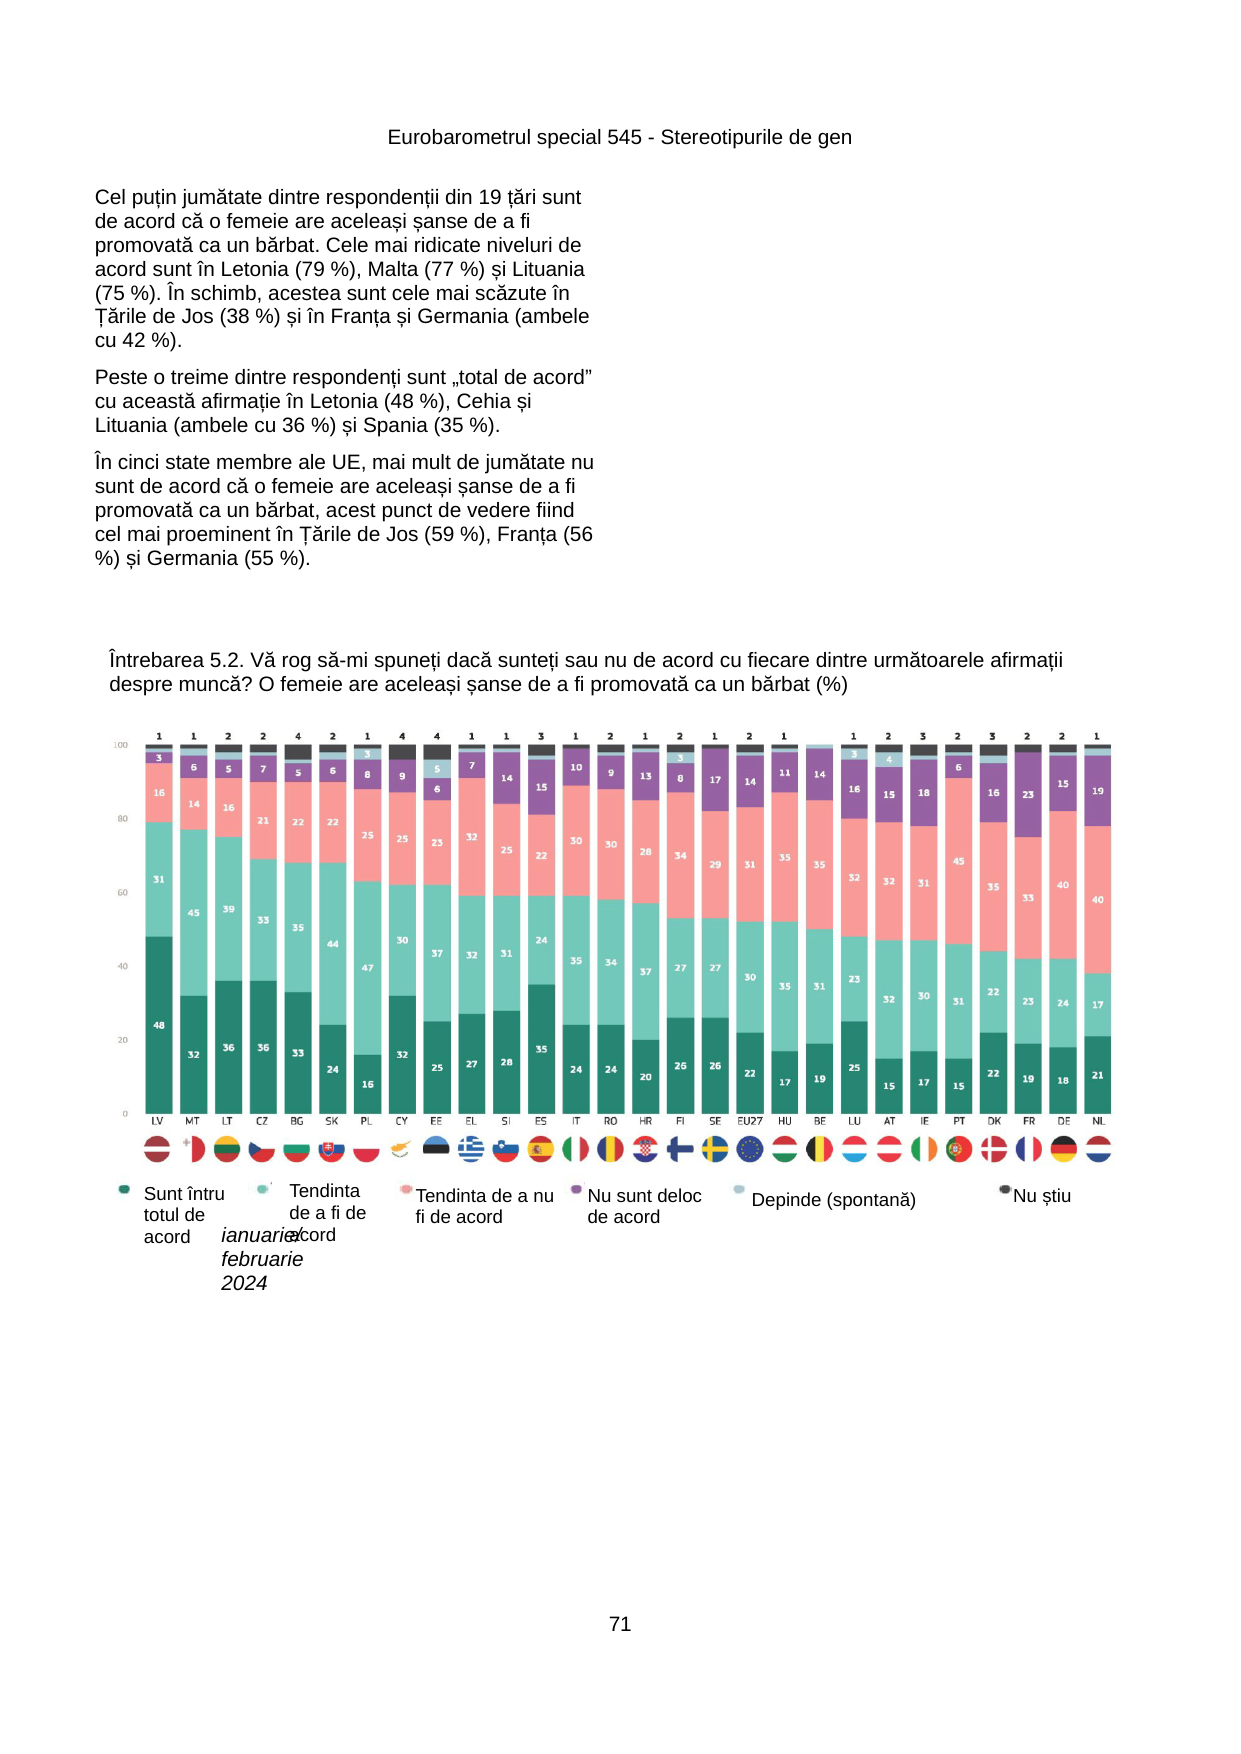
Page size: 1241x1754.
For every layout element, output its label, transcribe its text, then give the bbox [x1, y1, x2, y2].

picture [754, 1195, 762, 1204]
picture [112, 1167, 1012, 1204]
text Cel puțin jumătate dintre respondenții din 19 țări sunt de acord că o femeie are aceleași șanse de a fi promovată ca un bărbat. Cele mai ridicate niveluri de acord sunt în Letonia (79 %), Malta (77 %) și Lituania (75 %). În schimb, acestea sunt cele mai scăzute în Țările de Jos (38 %) și în Franța și Germania (ambele cu 42 %). [94, 184, 605, 352]
text În cinci state membre ale UE, mai mult de jumătate nu sunt de acord că o femeie are aceleași șanse de a fi promovată ca un bărbat, acest punct de vedere fiind cel mai proeminent în Țările de Jos (59 %), Franța (56 %) și Germania (55 %). [94, 450, 605, 570]
picture [106, 728, 1122, 1166]
text Peste o treime dintre respondenți sunt „total de acord” cu această afirmație în Letonia (48 %), Cehia și Lituania (ambele cu 36 %) și Spania (35 %). [94, 365, 605, 437]
